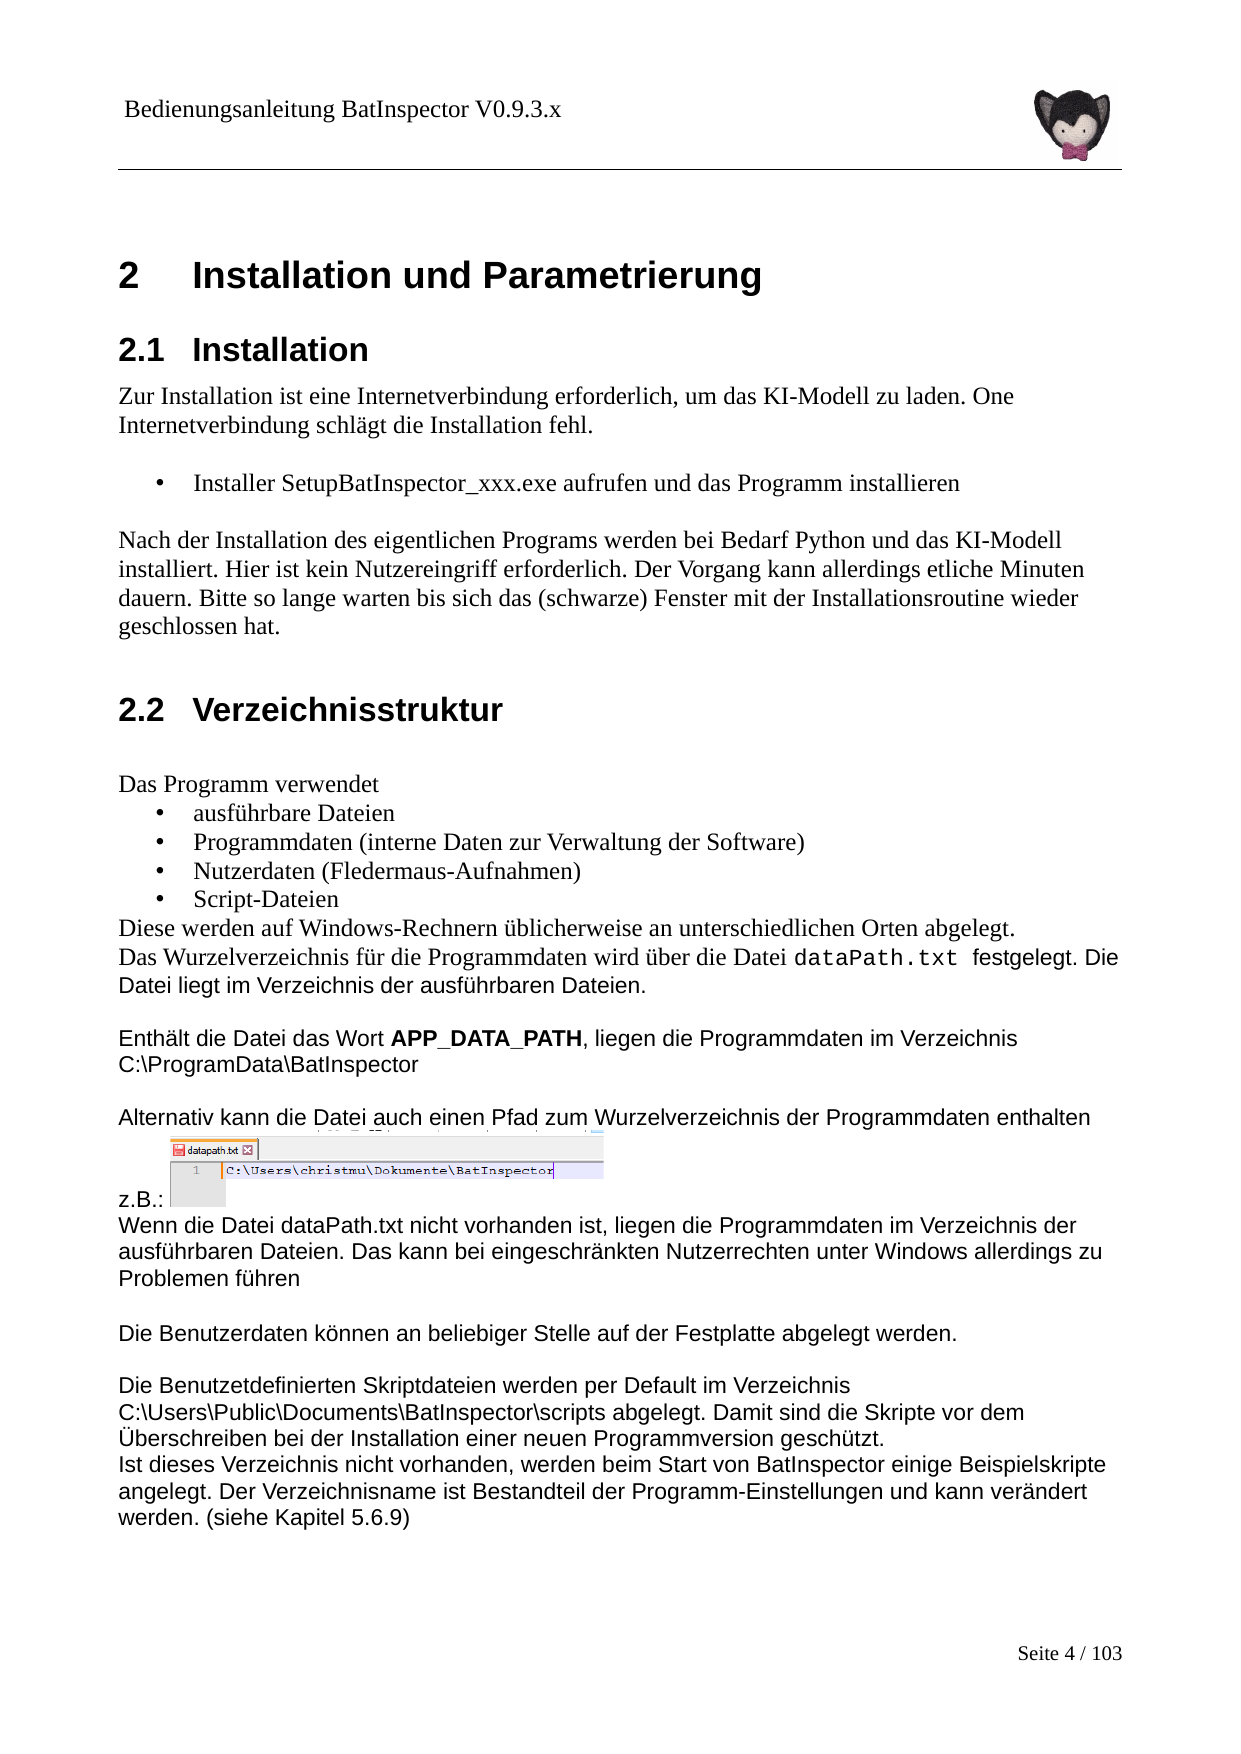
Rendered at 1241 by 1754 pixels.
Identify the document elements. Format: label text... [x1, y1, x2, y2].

text Alternativ kann die Datei auch einen Pfad zum Wurzelverzeichnis der Programmdaten enthalten z.B.: [118, 1104, 1122, 1212]
picture [1030, 80, 1119, 169]
text Wenn die Datei dataPath.txt nicht vorhanden ist, liegen die Programmdaten im Verzeichnis der ausführbaren Dateien. Das kann bei eingeschränkten Nutzerrechten unter Windows allerdings zu Problemen führen [118, 1212, 1122, 1291]
list Installer SetupBatInspector_xxx.exe aufrufen und das Programm installieren [156, 468, 1122, 496]
list Nutzerdaten (Fledermaus-Aufnahmen) [156, 856, 1122, 884]
subtitle Installation [118, 330, 1122, 369]
text Nach der Installation des eigentlichen Programs werden bei Bedarf Python und das KI-Modell installiert. Hier ist kein Nutzereingriff erforderlich. Der Vorgang kann allerdings etliche Minuten dauern. Bitte so lange warten bis sich das (schwarze) Fenster mit der Installationsroutine wieder geschlossen hat. [118, 496, 1122, 640]
text Enthält die Datei das Wort APP_DATA_PATH, liegen die Programmdaten im Verzeichnis [118, 1025, 1122, 1051]
text Diese werden auf Windows-Rechnern üblicherweise an unterschiedlichen Orten abgelegt. [118, 913, 1122, 942]
text Das Programm verwendet [118, 769, 1122, 798]
list ausführbare Dateien [156, 798, 1122, 827]
subtitle Installation und Parametrierung [118, 253, 1122, 297]
text Ist dieses Verzeichnis nicht vorhanden, werden beim Start von BatInspector einige Beispielskripte angelegt. Der Verzeichnisname ist Bestandteil der Programm-Einstellungen und kann verändert werden. (siehe Kapitel 5.6.9) [118, 1451, 1122, 1531]
subtitle Verzeichnisstruktur [118, 690, 1122, 728]
text Die Benutzetdefinierten Skriptdateien werden per Default im Verzeichnis [118, 1372, 1122, 1399]
text Das Wurzelverzeichnis für die Programmdaten wird über die Datei dataPath.txt festgelegt. Die Datei liegt im Verzeichnis der ausführbaren Dateien. [118, 942, 1122, 999]
picture [170, 1130, 604, 1207]
text C:\ProgramData\BatInspector [118, 1051, 1122, 1078]
text C:\Users\Public\Documents\BatInspector\scripts abgelegt. Damit sind die Skripte vor dem Überschreiben bei der Installation einer neuen Programmversion geschützt. [118, 1399, 1122, 1451]
text Die Benutzerdaten können an beliebiger Stelle auf der Festplatte abgelegt werden. [118, 1320, 1122, 1346]
list Programmdaten (interne Daten zur Verwaltung der Software) [156, 827, 1122, 856]
list Script-Dateien [156, 884, 1122, 913]
text Zur Installation ist eine Internetverbindung erforderlich, um das KI-Modell zu laden. One Internetverbindung schlägt die Installation fehl. [118, 381, 1122, 439]
